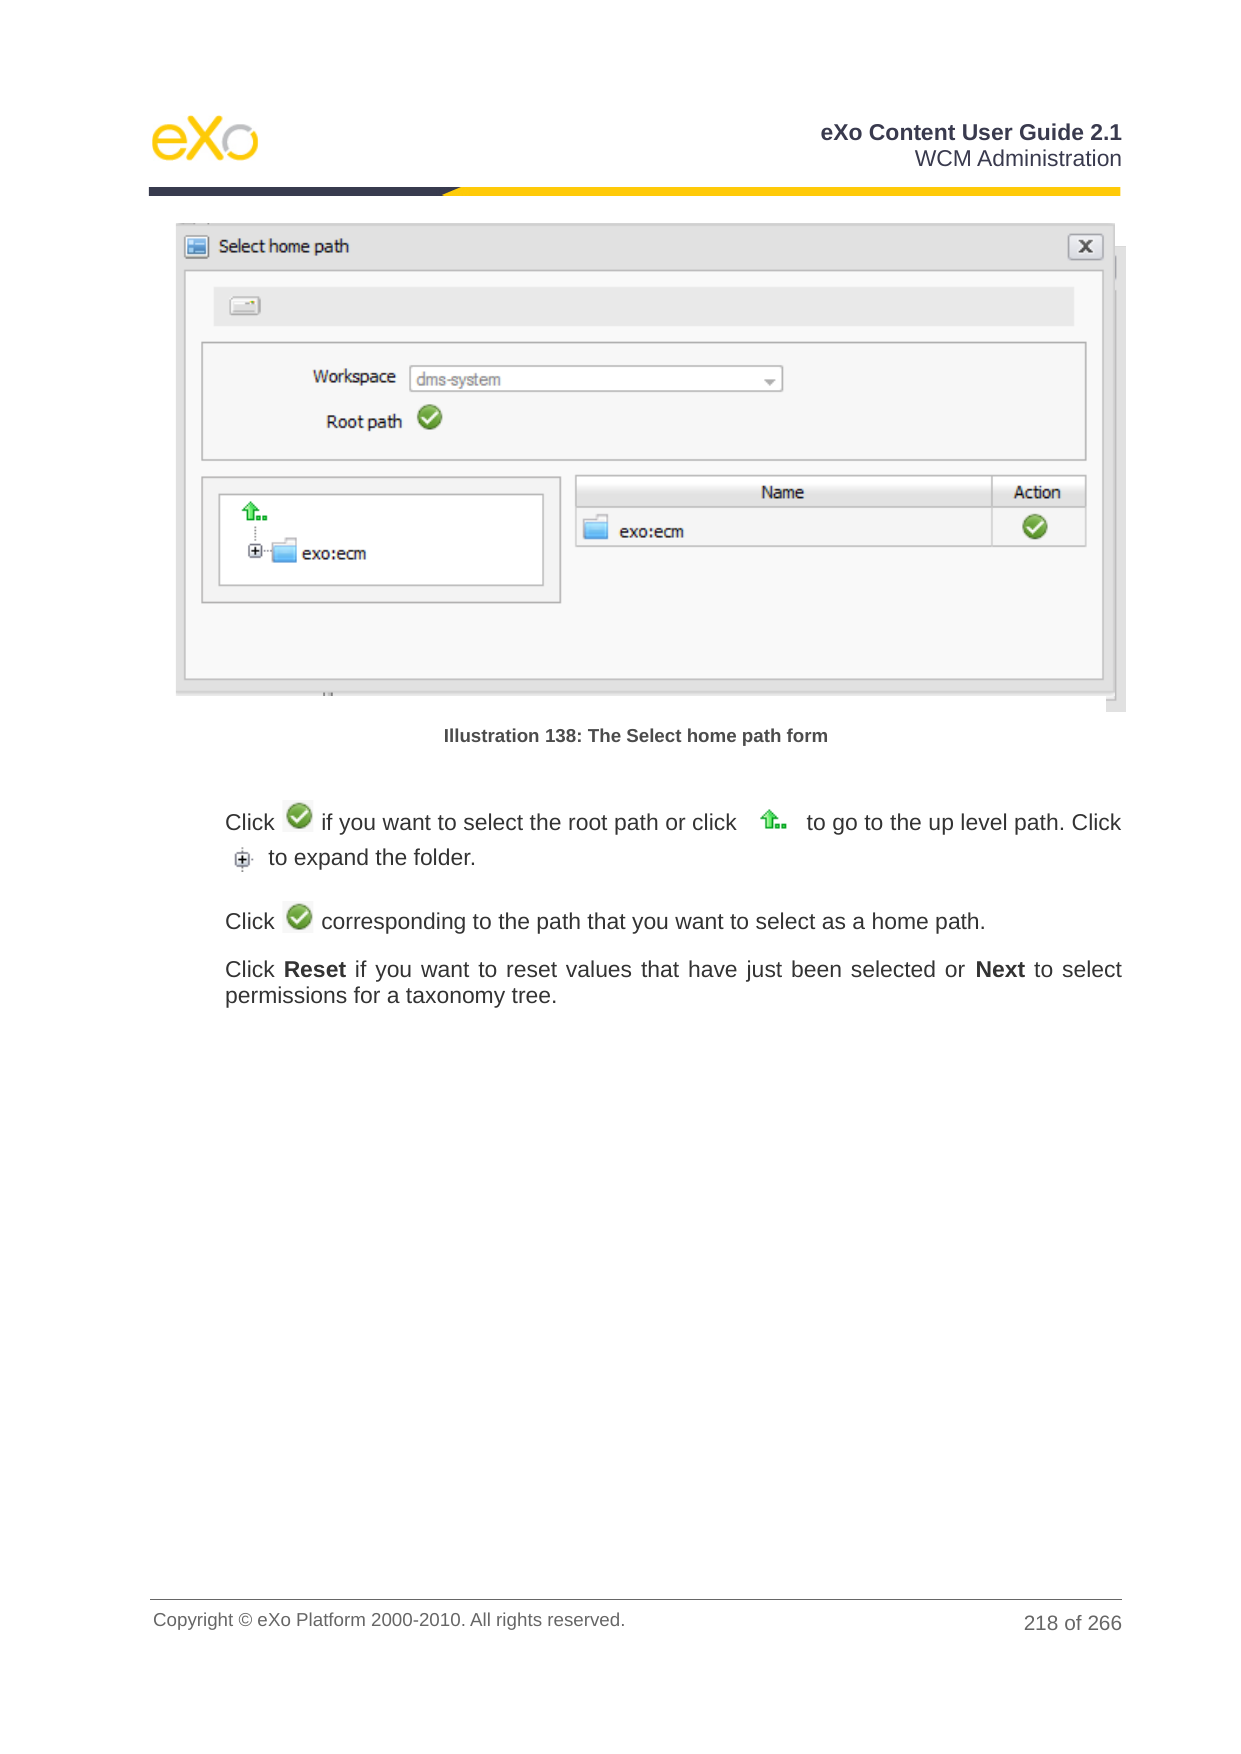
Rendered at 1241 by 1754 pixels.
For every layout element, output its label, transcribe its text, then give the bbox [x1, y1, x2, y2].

list Clickif you want to select the root path or click to go to the up level path. Click to expand the folder. [187, 793, 1122, 879]
list Click Reset if you want to reset values that have just been selected or Next to select permissions for a taxonomy tree. [187, 956, 1122, 1008]
picture [282, 800, 314, 832]
picture [152, 115, 259, 161]
picture [232, 846, 255, 872]
picture [751, 805, 793, 832]
picture [282, 901, 314, 933]
list Clickcorresponding to the path that you want to select as a home path. [187, 905, 1122, 940]
picture [175, 223, 1126, 712]
list Illustration 142: The Select home path form [165, 722, 1107, 746]
picture [148, 187, 1121, 196]
